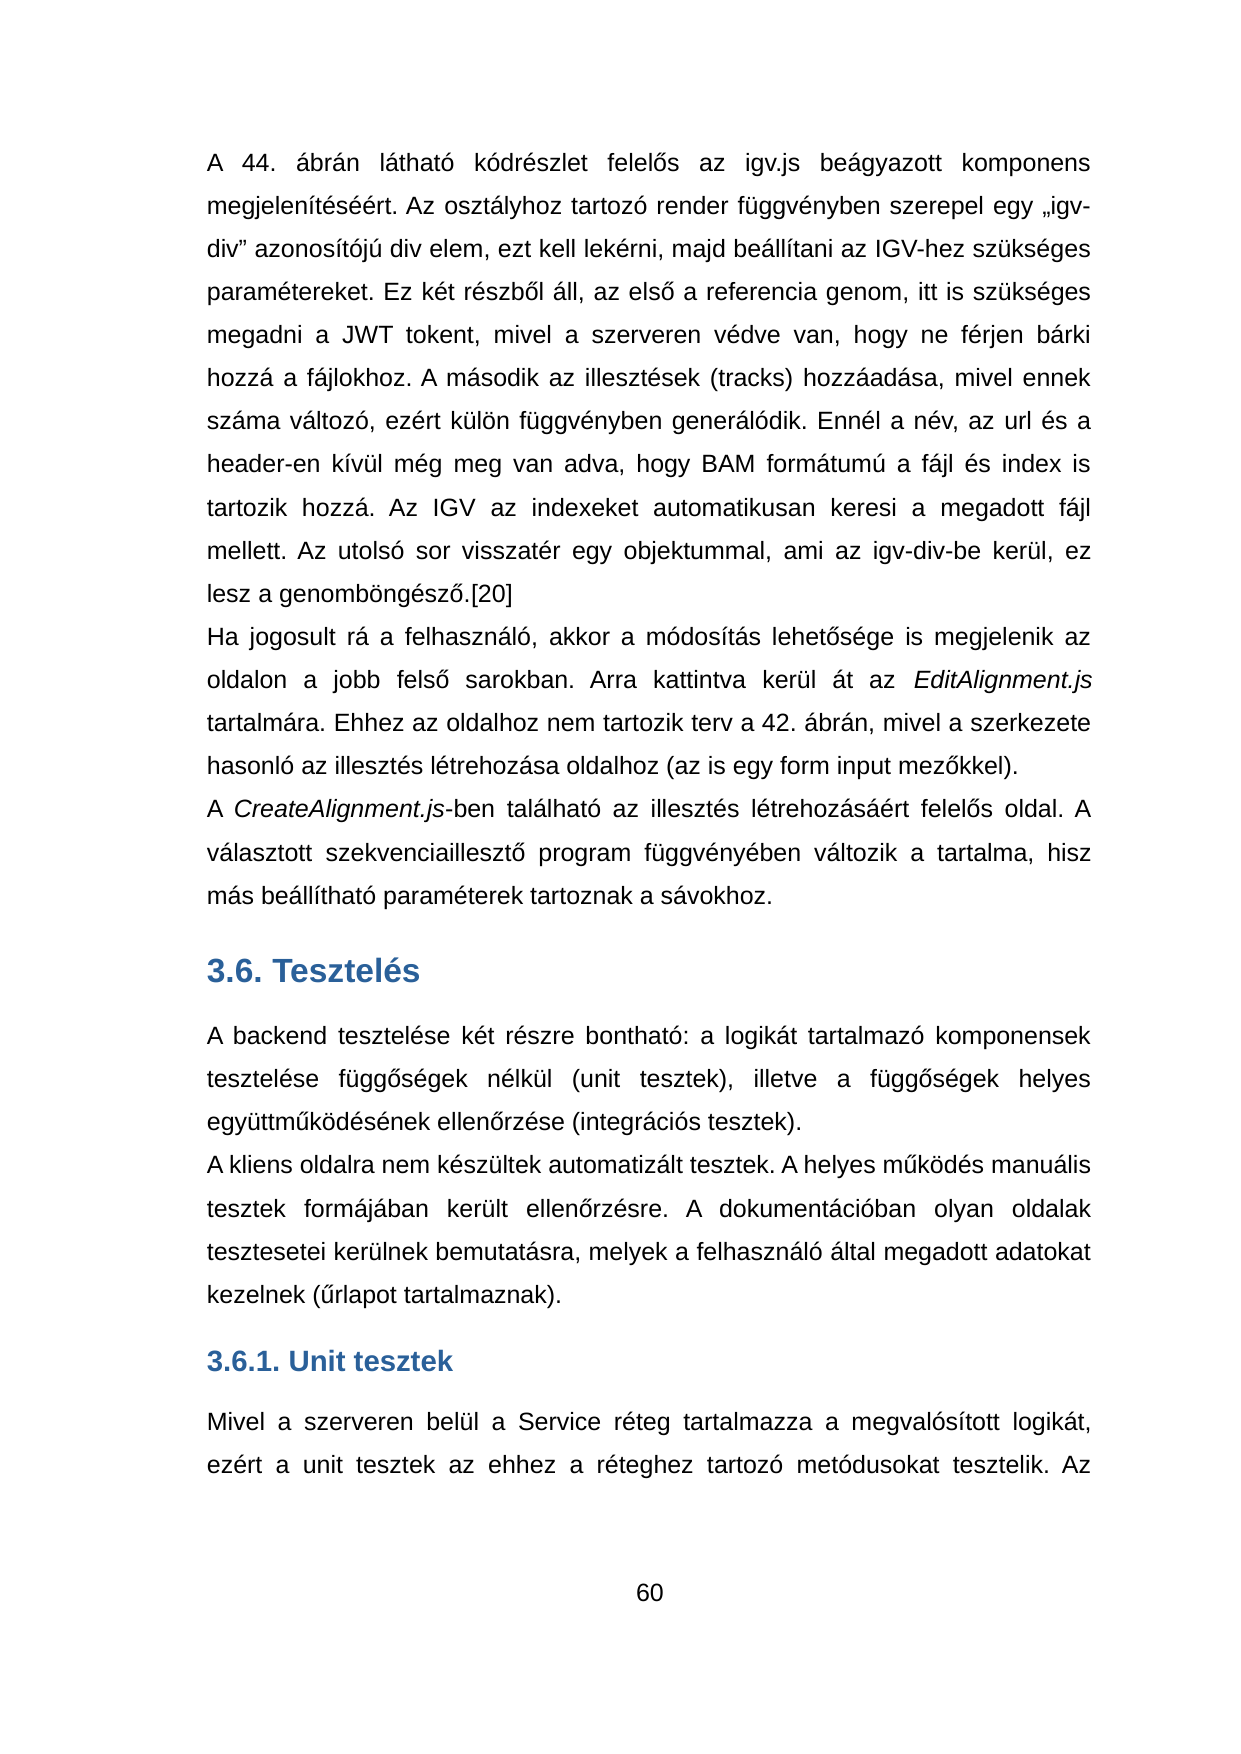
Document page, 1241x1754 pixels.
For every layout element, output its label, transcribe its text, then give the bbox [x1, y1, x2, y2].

text Ha jogosult rá a felhasználó, akkor a módosítás lehetősége is megjelenik az oldalon a jobb felső sarokban. Arra kattintva kerül át az EditAlignment.js tartalmára. Ehhez az oldalhoz nem tartozik terv a 42. ábrán, mivel a szerkezete hasonló az illesztés létrehozása oldalhoz (az is egy form input mezőkkel). [207, 622, 1093, 780]
subtitle Unit tesztek [207, 1343, 1093, 1377]
text A kliens oldalra nem készültek automatizált tesztek. A helyes működés manuális tesztek formájában került ellenőrzésre. A dokumentációban olyan oldalak tesztesetei kerülnek bemutatásra, melyek a felhasználó által megadott adatokat kezelnek (űrlapot tartalmaznak). [207, 1150, 1093, 1308]
text A backend tesztelése két részre bontható: a logikát tartalmazó komponensek tesztelése függőségek nélkül (unit tesztek), illetve a függőségek helyes együttműködésének ellenőrzése (integrációs tesztek). [207, 1021, 1093, 1136]
subtitle Tesztelés [207, 951, 1093, 989]
text A 44. ábrán látható kódrészlet felelős az igv.js beágyazott komponens megjelenítéséért. Az osztályhoz tartozó render függvényben szerepel egy „igv-div” azonosítójú div elem, ezt kell lekérni, majd beállítani az IGV-hez szükséges paramétereket. Ez két részből áll, az első a referencia genom, itt is szükséges megadni a JWT tokent, mivel a szerveren védve van, hogy ne férjen bárki hozzá a fájlokhoz. A második az illesztések (tracks) hozzáadása, mivel ennek száma változó, ezért külön függvényben generálódik. Ennél a név, az url és a header-en kívül még meg van adva, hogy BAM formátumú a fájl és index is tartozik hozzá. Az IGV az indexeket automatikusan keresi a megadott fájl mellett. Az utolsó sor visszatér egy objektummal, ami az igv-div-be kerül, ez lesz a genomböngésző.[20] [207, 148, 1093, 608]
text Mivel a szerveren belül a Service réteg tartalmazza a megvalósított logikát, ezért a unit tesztek az ehhez a réteghez tartozó metódusokat tesztelik. Az [207, 1407, 1093, 1478]
text A CreateAlignment.js-ben található az illesztés létrehozásáért felelős oldal. A választott szekvenciaillesztő program függvényében változik a tartalma, hisz más beállítható paraméterek tartoznak a sávokhoz. [207, 794, 1093, 909]
